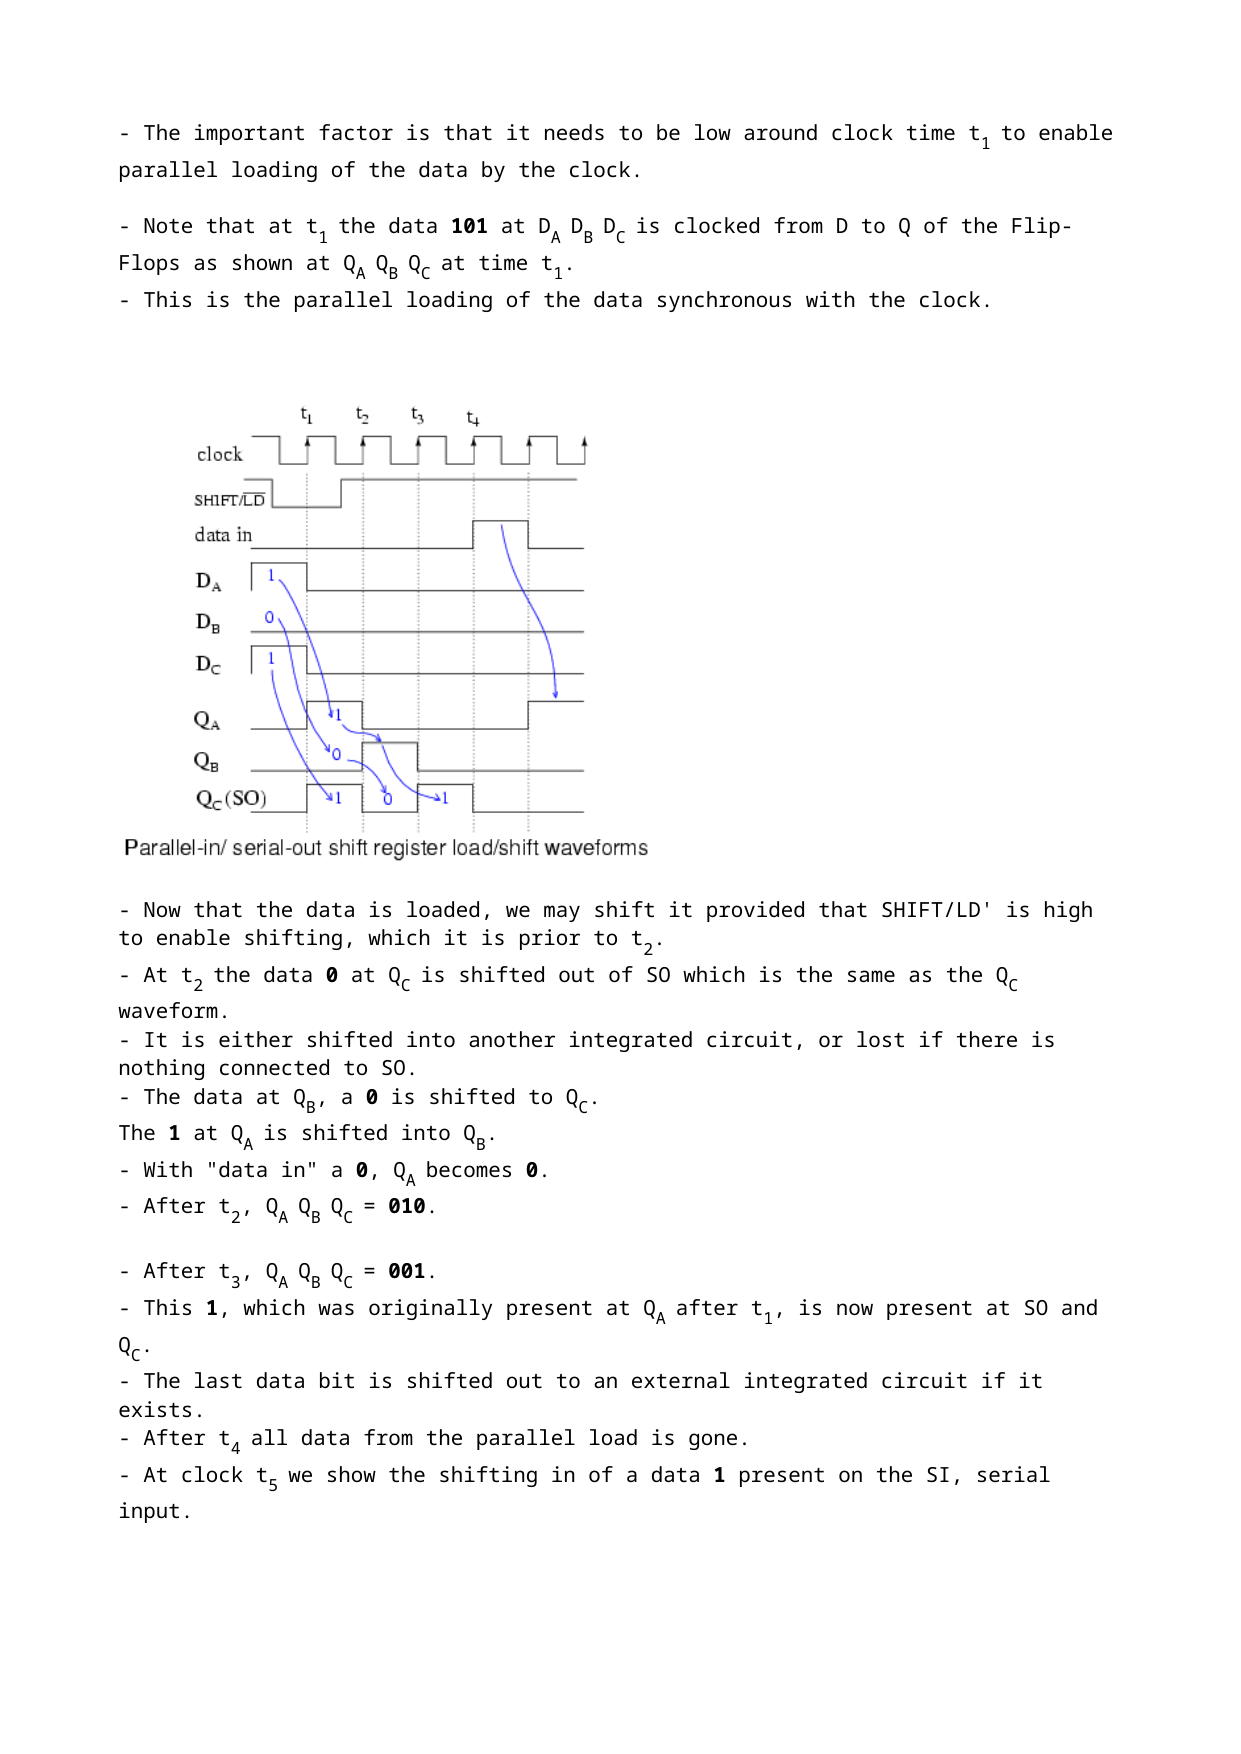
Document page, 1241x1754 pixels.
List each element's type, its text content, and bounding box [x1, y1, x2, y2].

text - At t2 the data 0 at QC is shifted out of SO which is the same as the QC waveform. [118, 960, 1122, 1025]
text - The data at QB, a 0 is shifted to QC. [118, 1082, 1122, 1118]
text - After t3, QA QB QC = 001. [118, 1257, 1122, 1293]
text - After t4 all data from the parallel load is gone. [118, 1423, 1122, 1460]
text - The important factor is that it needs to be low around clock time t1 to enable parallel loading of the data by the clock. [118, 118, 1122, 183]
text - After t2, QA QB QC = 010. [118, 1192, 1122, 1228]
text - This is the parallel loading of the data synchronous with the clock. [118, 285, 1122, 313]
picture [118, 399, 687, 867]
text - The last data bit is shifted out to an external integrated circuit if it exists. [118, 1366, 1122, 1423]
text - Now that the data is loaded, we may shift it provided that SHIFT/LD' is high to enable shifting, which it is prior to t2. [118, 895, 1122, 960]
text - It is either shifted into another integrated circuit, or lost if there is nothing connected to SO. [118, 1025, 1122, 1082]
text - With "data in" a 0, QA becomes 0. [118, 1155, 1122, 1192]
text - Note that at t1 the data 101 at DA DB DC is clocked from D to Q of the Flip-Flops as shown at QA QB QC at time t1. [118, 212, 1122, 285]
text - This 1, which was originally present at QA after t1, is now present at SO and QC. [118, 1293, 1122, 1366]
text - At clock t5 we show the shifting in of a data 1 present on the SI, serial input. [118, 1460, 1122, 1525]
text The 1 at QA is shifted into QB. [118, 1118, 1122, 1155]
